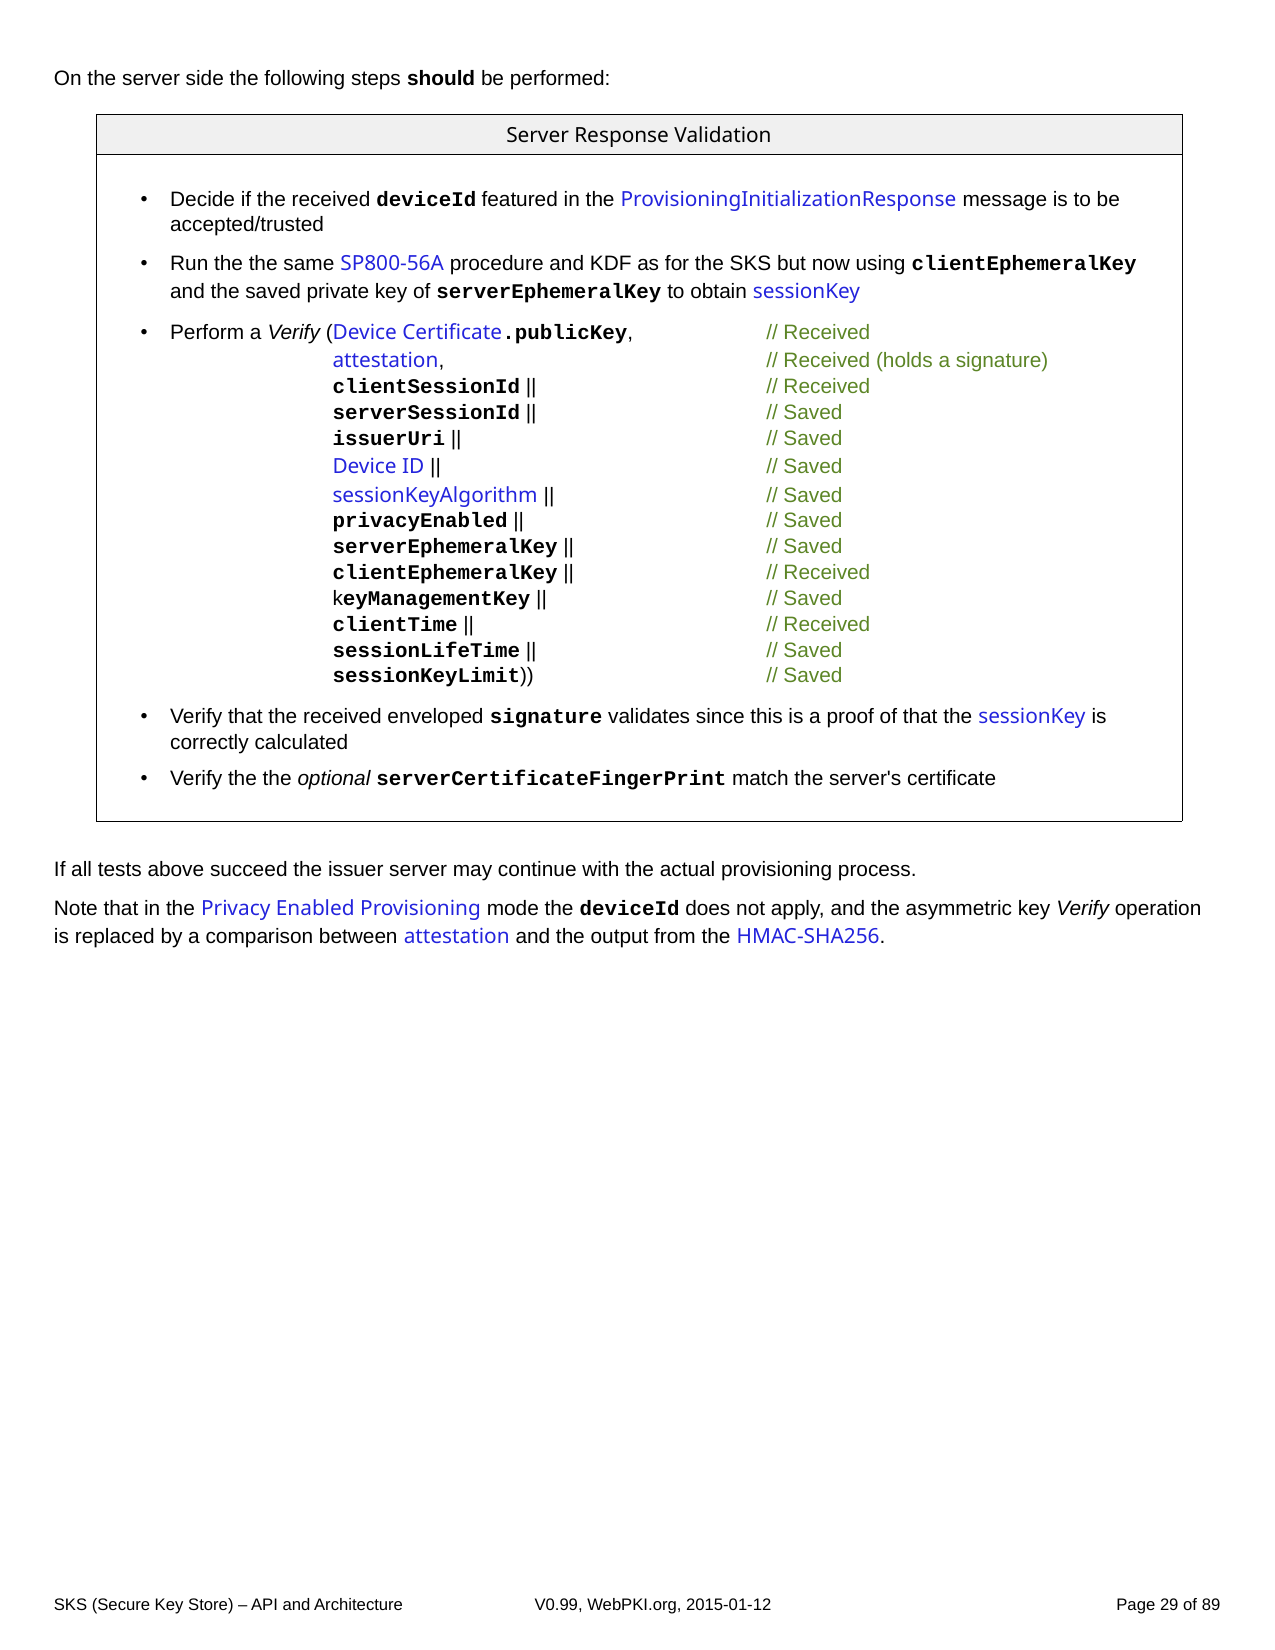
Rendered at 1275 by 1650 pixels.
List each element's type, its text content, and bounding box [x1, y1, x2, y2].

table_cell Decide if the received deviceId featured in the ProvisioningInitializationResponse message is to be accepted/trusted Run the the same SP800-56A procedure and KDF as for the SKS but now using clientEphemeralKey and the saved private key of serverEphemeralKey to obtain sessionKey Perform a Verify (Device Certificate.publicKey, // Received attestation, // Received (holds a signature) clientSessionId || // Received serverSessionId || // Saved issuerUri || // Saved Device ID || // Saved sessionKeyAlgorithm || // Saved privacyEnabled || // Saved serverEphemeralKey || // Saved clientEphemeralKey || // Received keyManagementKey || // Saved clientTime || // Received sessionLifeTime || // Saved sessionKeyLimit)) // Saved Verify that the received enveloped signature validates since this is a proof of that the sessionKey is correctly calculated Verify the the optional serverCertificateFingerPrint match the server's certificate [97, 155, 1182, 821]
text Note that in the Privacy Enabled Provisioning mode the deviceId does not apply, and the asymmetric key Verify operation is replaced by a comparison between attestation and the output from the HMAC-SHA256. [54, 893, 1221, 950]
table_header Server Response Validation [97, 115, 1182, 154]
text On the server side the following steps should be performed: [54, 66, 1221, 90]
text If all tests above succeed the issuer server may continue with the actual provisioning process. [54, 857, 1221, 881]
